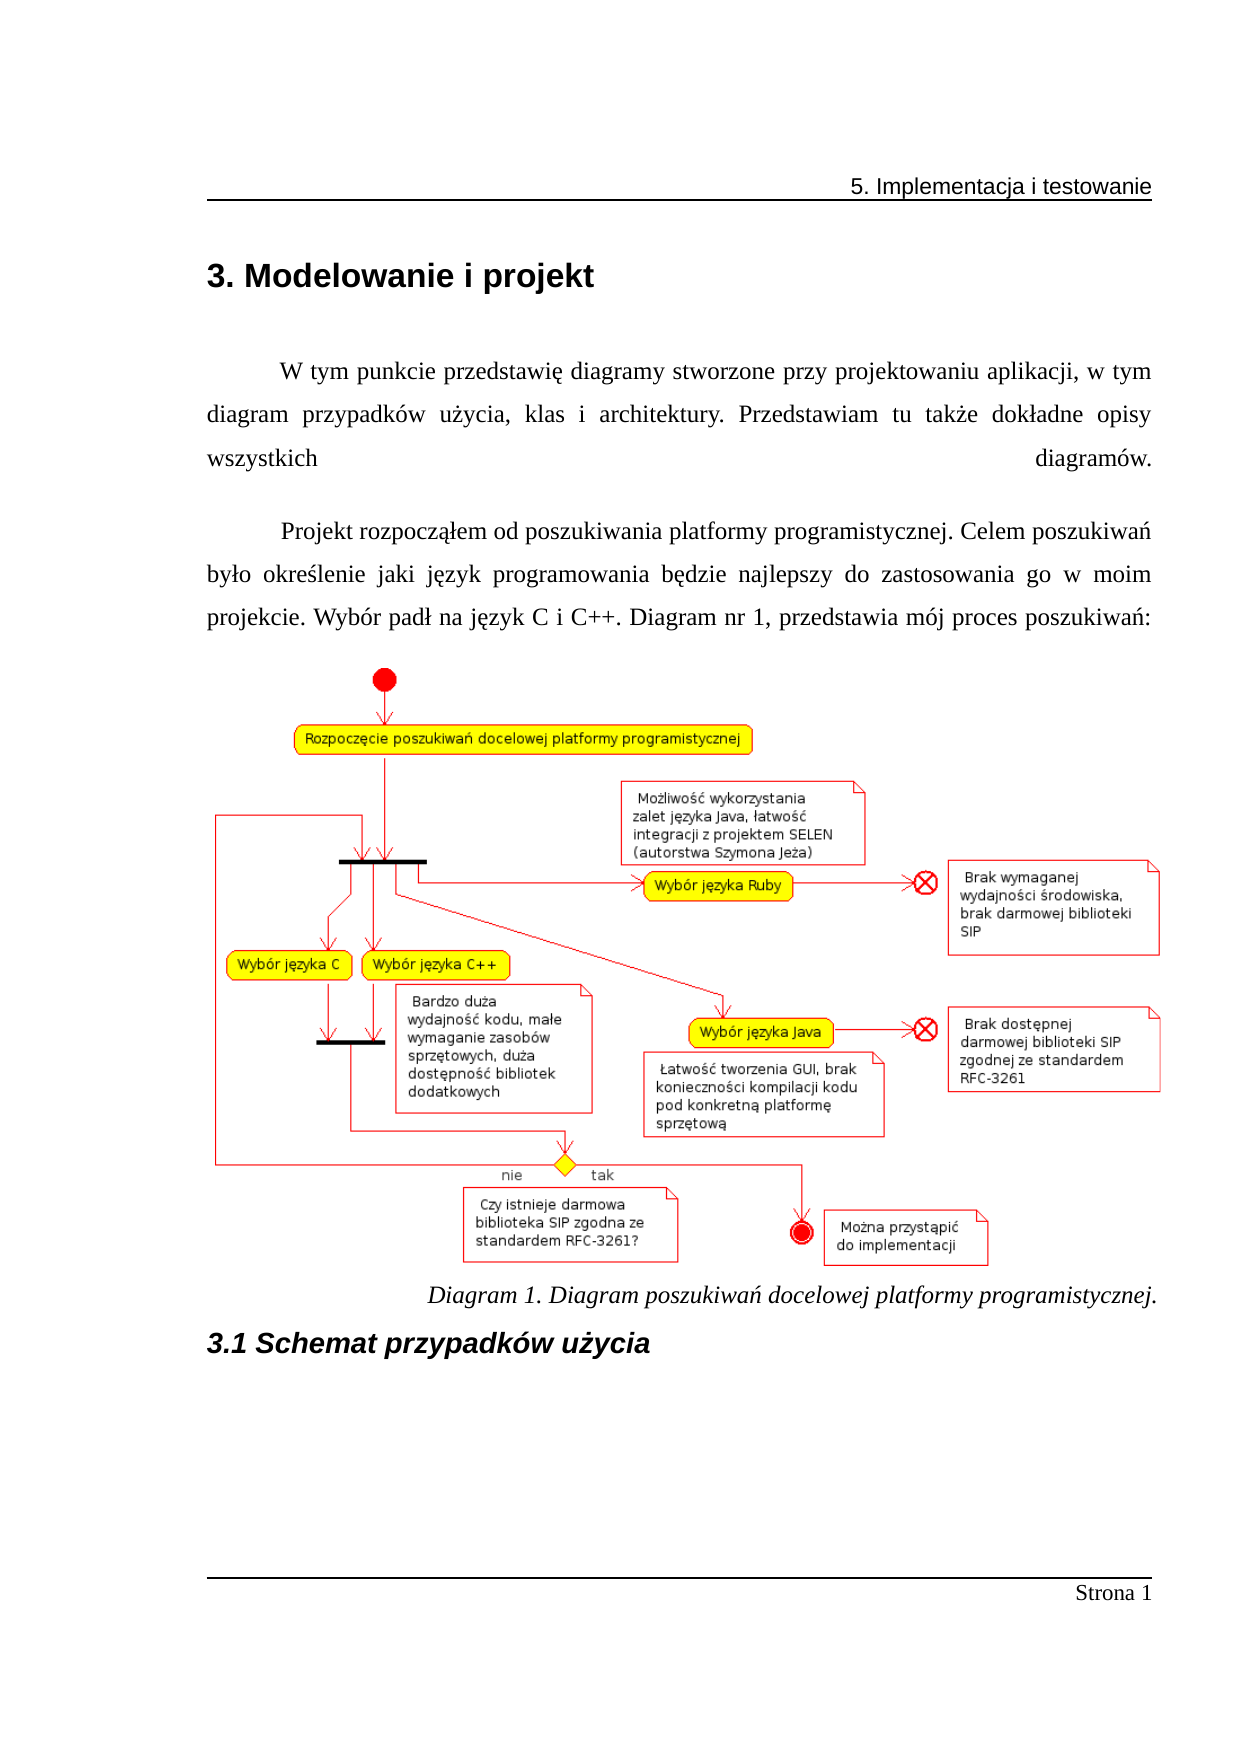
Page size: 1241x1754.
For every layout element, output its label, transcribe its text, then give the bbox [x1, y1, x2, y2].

text [215, 656, 1160, 668]
text Projekt rozpocząłem od poszukiwania platformy programistycznej. Celem poszukiwań było określenie jaki język programowania będzie najlepszy do zastosowania go w moim projekcie. Wybór padł na język C i C++. Diagram nr 1, przedstawia mój proces poszukiwań: [207, 516, 1152, 631]
subtitle 3. Modelowanie i projekt [207, 256, 1152, 295]
text W tym punkcie przedstawię diagramy stworzone przy projektowaniu aplikacji, w tym diagram przypadków użycia, klas i architektury. Przedstawiam tu także dokładne opisy wszystkich diagramów. [207, 356, 1152, 471]
text Diagram 1. Diagram poszukiwań docelowej platformy programistycznej. [215, 1266, 1160, 1309]
subtitle 3.1 Schemat przypadków użycia [207, 1266, 1152, 1359]
picture [215, 668, 1161, 1266]
